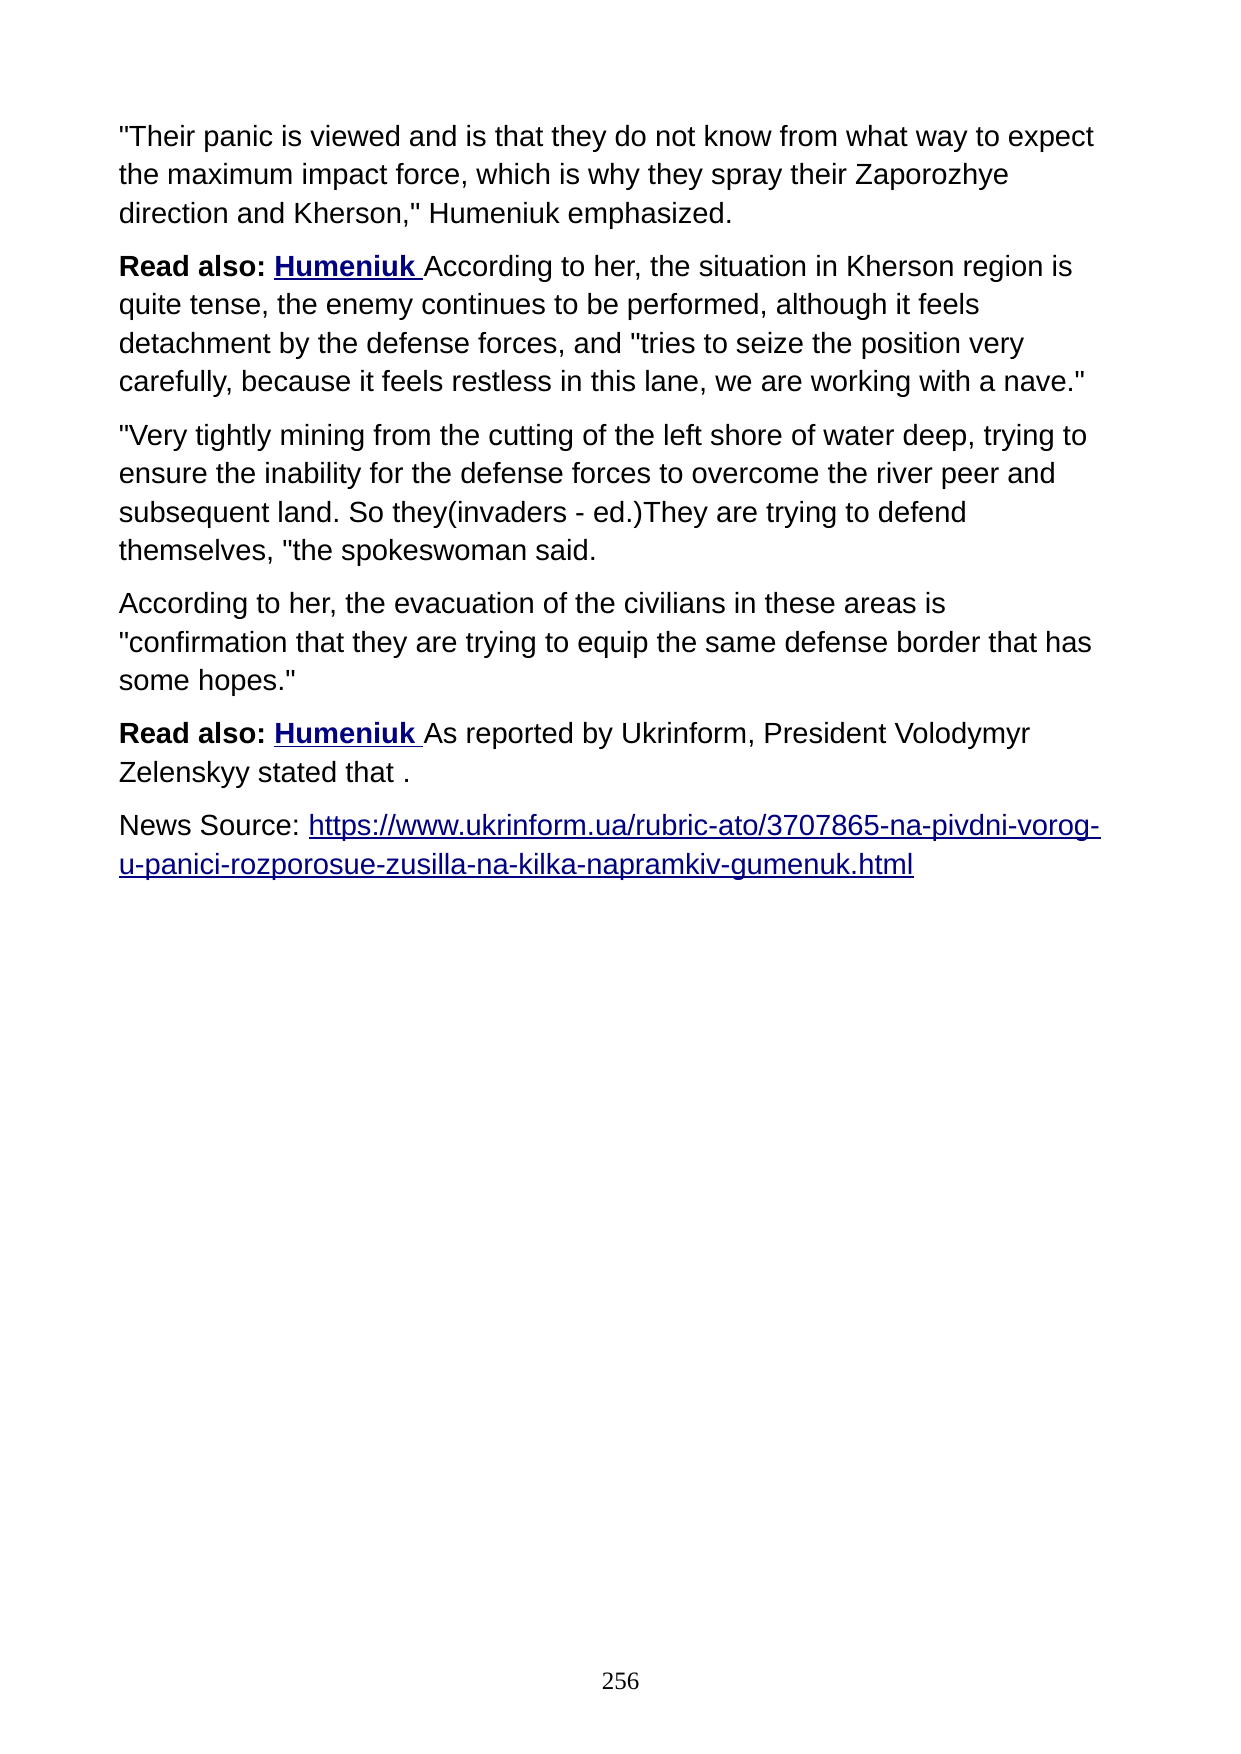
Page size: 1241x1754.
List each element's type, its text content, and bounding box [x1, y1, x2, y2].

text "Their panic is viewed and is that they do not know from what way to expect the maximum impact force, which is why they spray their Zaporozhye direction and Kherson," Humeniuk emphasized. [118, 118, 1122, 229]
text Read also: Humeniuk According to her, the situation in Kherson region is quite tense, the enemy continues to be performed, although it feels detachment by the defense forces, and "tries to seize the position very carefully, because it feels restless in this lane, we are working with a nave." [118, 249, 1122, 398]
text Read also: Humeniuk As reported by Ukrinform, President Volodymyr Zelenskyy stated that . [118, 716, 1122, 788]
text According to her, the evacuation of the civilians in these areas is "confirmation that they are trying to equip the same defense border that has some hopes." [118, 586, 1122, 697]
text "Very tightly mining from the cutting of the left shore of water deep, trying to ensure the inability for the defense forces to overcome the river peer and subsequent land. So they(invaders - ed.)They are trying to defend themselves, "the spokeswoman said. [118, 417, 1122, 567]
text News Source: https://www.ukrinform.ua/rubric-ato/3707865-na-pivdni-vorog-u-panici-rozporosue-zusilla-na-kilka-napramkiv-gumenuk.html [118, 808, 1122, 880]
